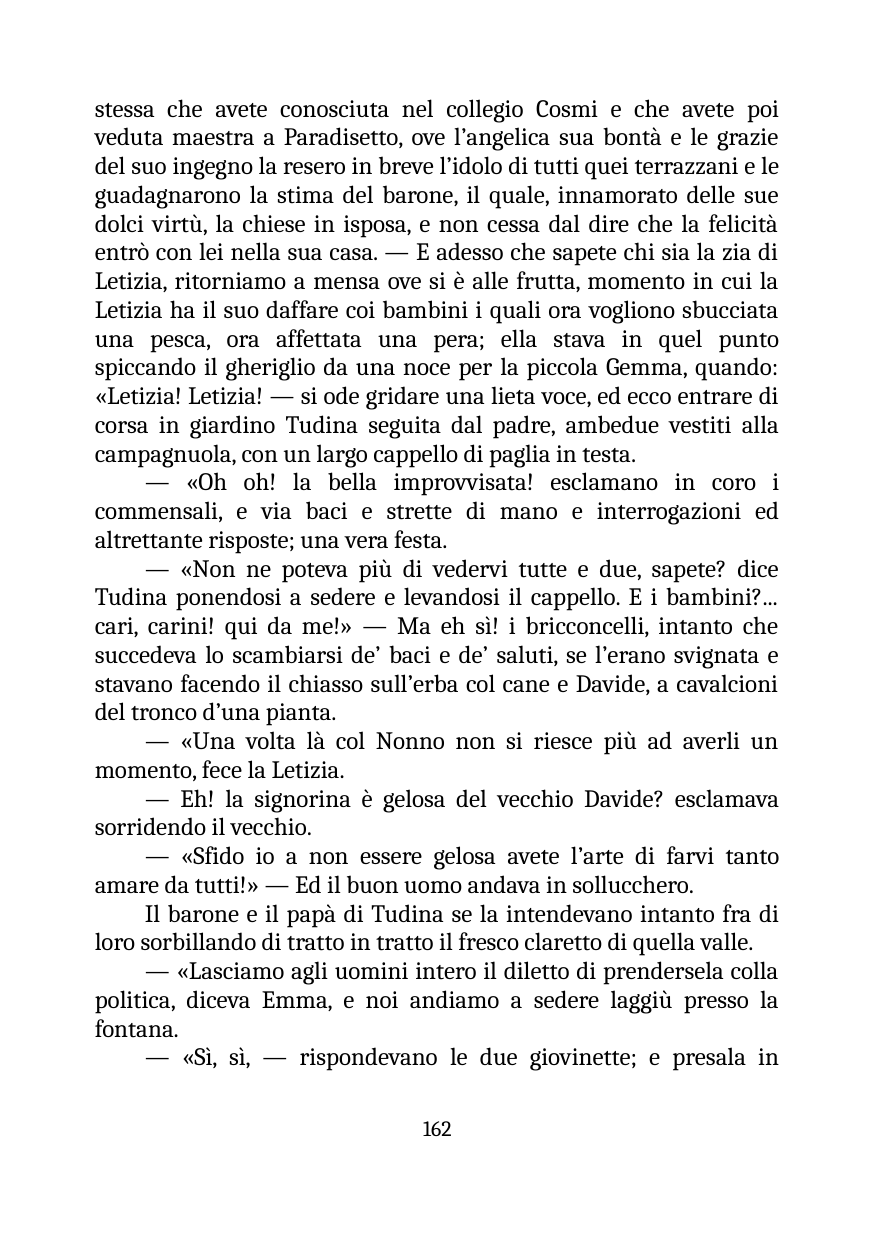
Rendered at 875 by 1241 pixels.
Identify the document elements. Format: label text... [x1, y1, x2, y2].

text — «Sì, sì, — rispondevano le due giovinette; e presala in [94, 1043, 779, 1072]
text — Eh! la signorina è gelosa del vecchio Davide? esclamava sorridendo il vecchio. [94, 784, 779, 842]
text — «Una volta là col Nonno non si riesce più ad averli un momento, fece la Letizia. [94, 727, 779, 784]
text — «Lasciamo agli uomini intero il diletto di prendersela colla politica, diceva Emma, e noi andiamo a sedere laggiù presso la fontana. [94, 957, 779, 1043]
text stessa che avete conosciuta nel collegio Cosmi e che avete poi veduta maestra a Paradisetto, ove l’angelica sua bontà e le grazie del suo ingegno la resero in breve l’idolo di tutti quei terrazzani e le guadagnarono la stima del barone, il quale, innamorato delle sue dolci virtù, la chiese in isposa, e non cessa dal dire che la felicità entrò con lei nella sua casa. — E adesso che sapete chi sia la zia di Letizia, ritorniamo a mensa ove si è alle frutta, momento in cui la Letizia ha il suo daffare coi bambini i quali ora vogliono sbucciata una pesca, ora affettata una pera; ella stava in quel punto spiccando il gheriglio da una noce per la piccola Gemma, quando: «Letizia! Letizia! — si ode gridare una lieta voce, ed ecco entrare di corsa in giardino Tudina seguita dal padre, ambedue vestiti alla campagnuola, con un largo cappello di paglia in testa. [94, 94, 779, 468]
text — «Non ne poteva più di vedervi tutte e due, sapete? dice Tudina ponendosi a sedere e levandosi il cappello. E i bambini?... cari, carini! qui da me!» — Ma eh sì! i bricconcelli, intanto che succedeva lo scambiarsi de’ baci e de’ saluti, se l’erano svignata e stavano facendo il chiasso sull’erba col cane e Davide, a cavalcioni del tronco d’una pianta. [94, 554, 779, 727]
text — «Oh oh! la bella improvvisata! esclamano in coro i commensali, e via baci e strette di mano e interrogazioni ed altrettante risposte; una vera festa. [94, 468, 779, 554]
text Il barone e il papà di Tudina se la intendevano intanto fra di loro sorbillando di tratto in tratto il fresco claretto di quella valle. [94, 899, 779, 957]
text — «Sfido io a non essere gelosa avete l’arte di farvi tanto amare da tutti!» — Ed il buon uomo andava in sollucchero. [94, 842, 779, 899]
